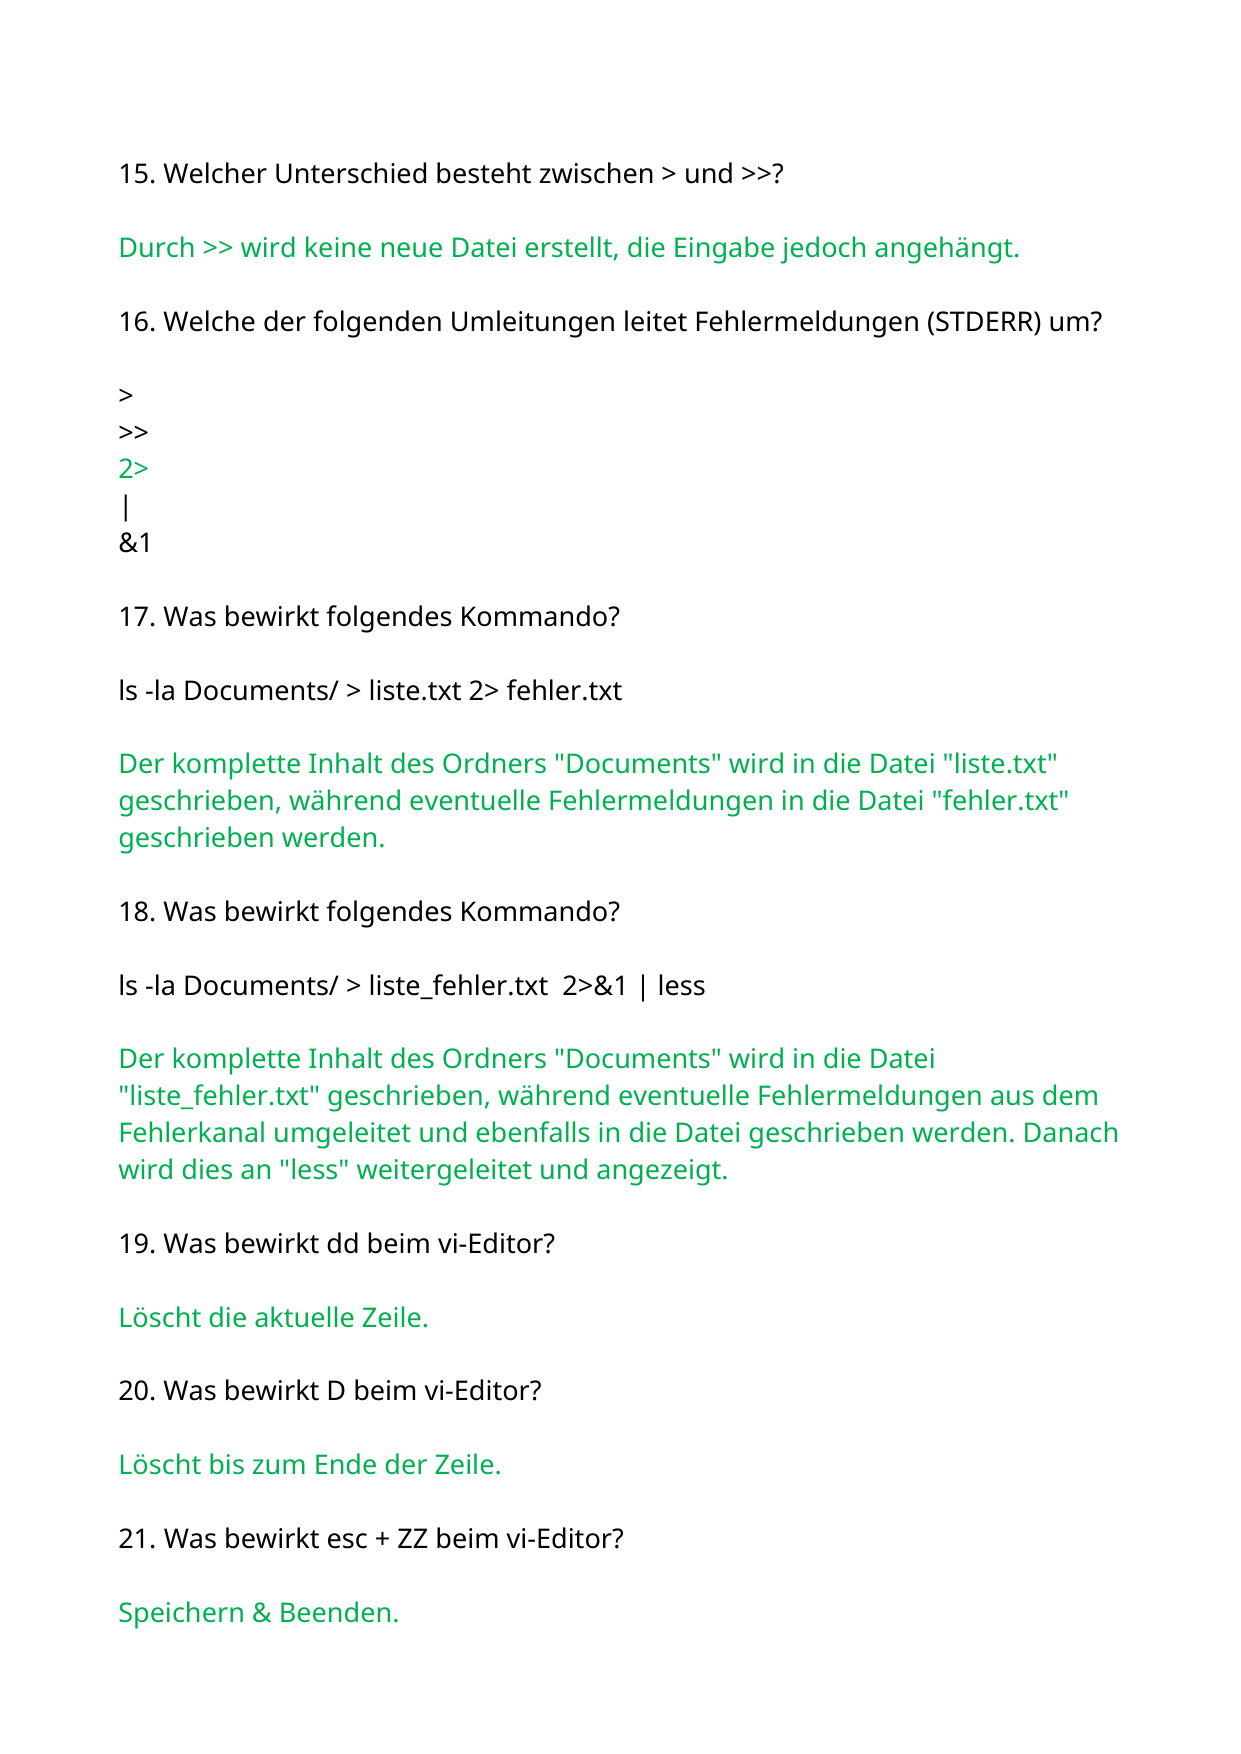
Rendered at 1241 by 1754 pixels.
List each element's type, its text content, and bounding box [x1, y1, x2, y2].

text 15. Welcher Unterschied besteht zwischen > und >>? Durch >> wird keine neue Datei erstellt, die Eingabe jedoch angehängt. 16. Welche der folgenden Umleitungen leitet Fehlermeldungen (STDERR) um? > >> 2> | &1 17. Was bewirkt folgendes Kommando? ls -la Documents/ > liste.txt 2> fehler.txt Der komplette Inhalt des Ordners "Documents" wird in die Datei "liste.txt" geschrieben, während eventuelle Fehlermeldungen in die Datei "fehler.txt" geschrieben werden. 18. Was bewirkt folgendes Kommando? ls -la Documents/ > liste_fehler.txt 2>&1 | less Der komplette Inhalt des Ordners "Documents" wird in die Datei "liste_fehler.txt" geschrieben, während eventuelle Fehlermeldungen aus dem Fehlerkanal umgeleitet und ebenfalls in die Datei geschrieben werden. Danach wird dies an "less" weitergeleitet und angezeigt. 19. Was bewirkt dd beim vi-Editor? Löscht die aktuelle Zeile. 20. Was bewirkt D beim vi-Editor? Löscht bis zum Ende der Zeile. 21. Was bewirkt esc + ZZ beim vi-Editor? Speichern & Beenden. [118, 118, 1122, 1630]
